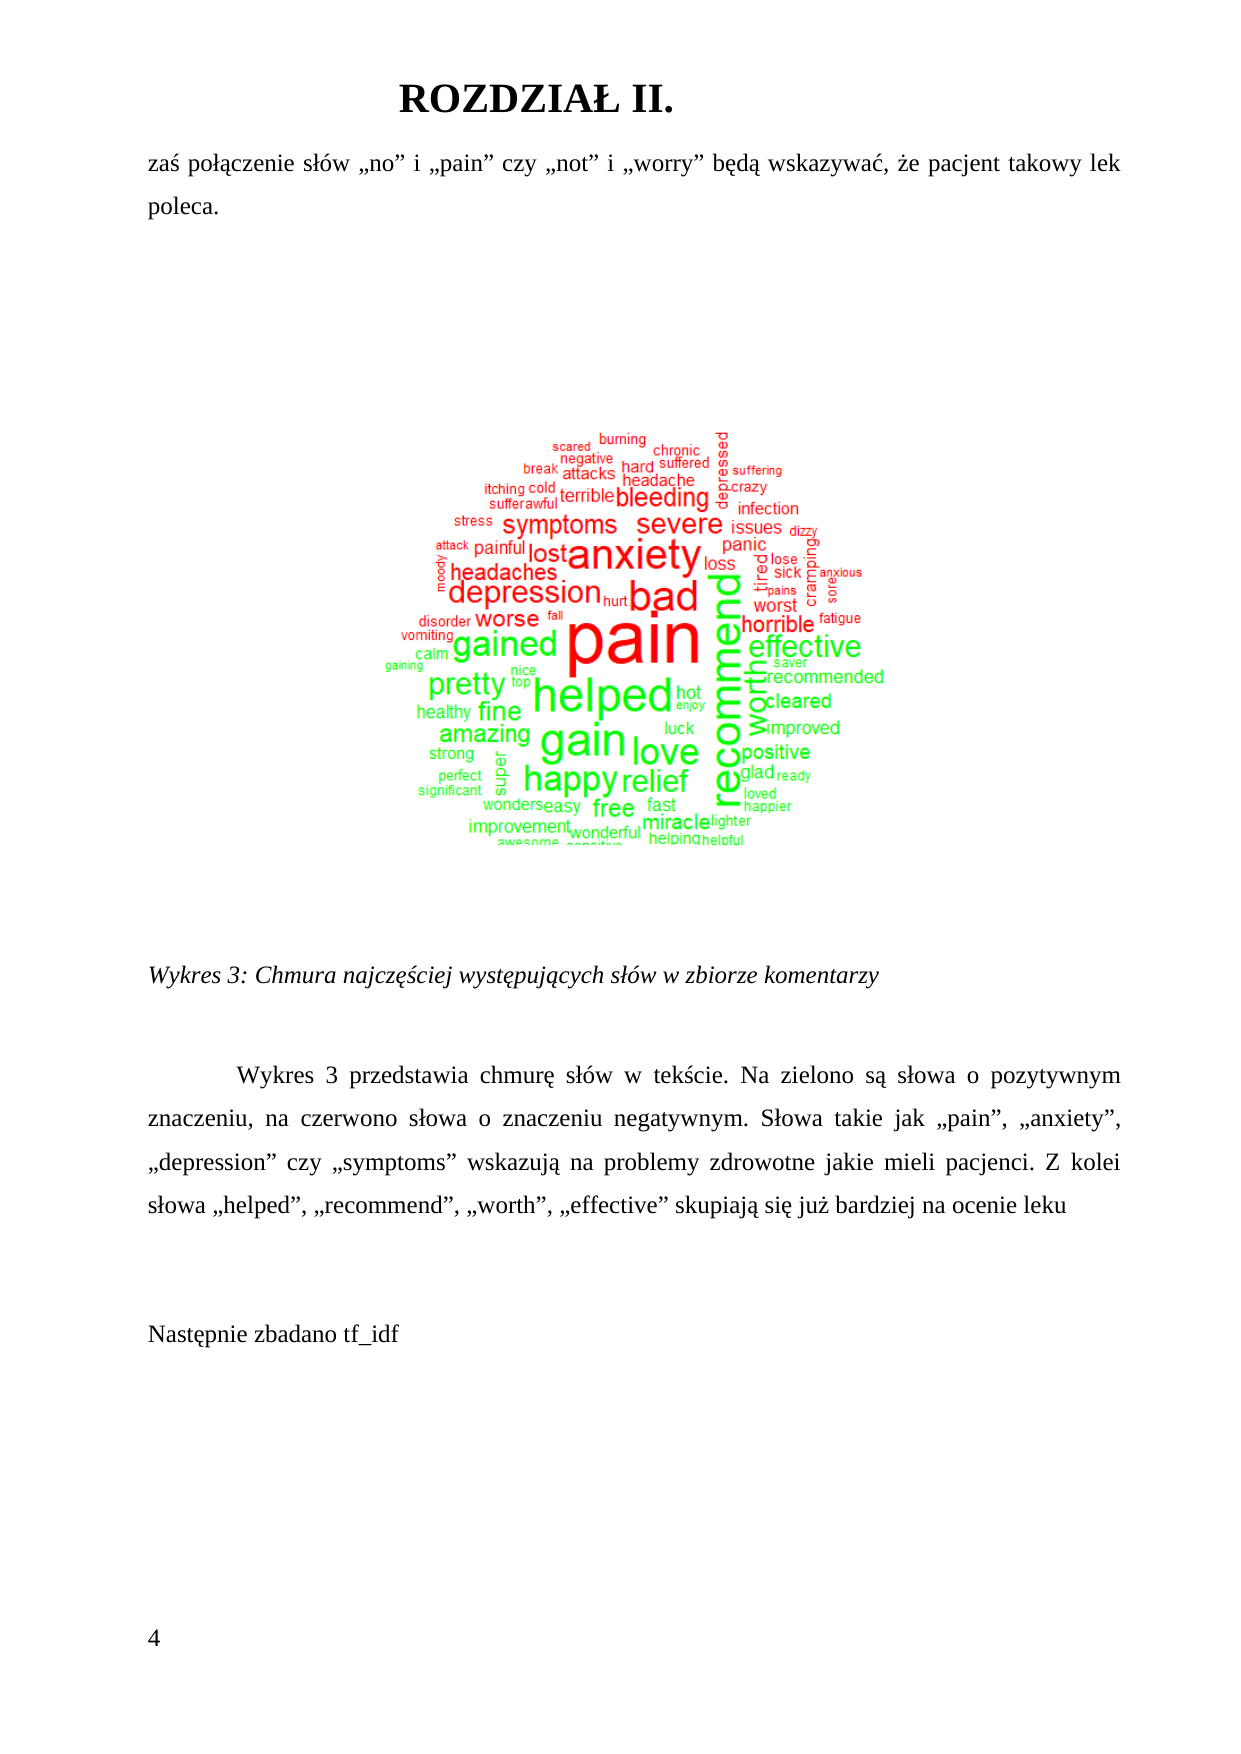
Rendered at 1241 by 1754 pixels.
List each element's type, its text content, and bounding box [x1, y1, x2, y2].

text zaś połączenie słów „no” i „pain” czy „not” i „worry” będą wskazywać, że pacjent takowy lek poleca. [148, 148, 1122, 219]
picture [147, 332, 1123, 955]
text Wykres 3 przedstawia chmurę słów w tekście. Na zielono są słowa o pozytywnym znaczeniu, na czerwono słowa o znaczeniu negatywnym. Słowa takie jak „pain”, „anxiety”, „depression” czy „symptoms” wskazują na problemy zdrowotne jakie mieli pacjenci. Z kolei słowa „helped”, „recommend”, „worth”, „effective” skupiają się już bardziej na ocenie leku [148, 1060, 1122, 1218]
text Wykres 3: Chmura najczęściej występujących słów w zbiorze komentarzy [148, 955, 1122, 988]
text Następnie zbadano tf_idf [148, 1319, 1122, 1348]
